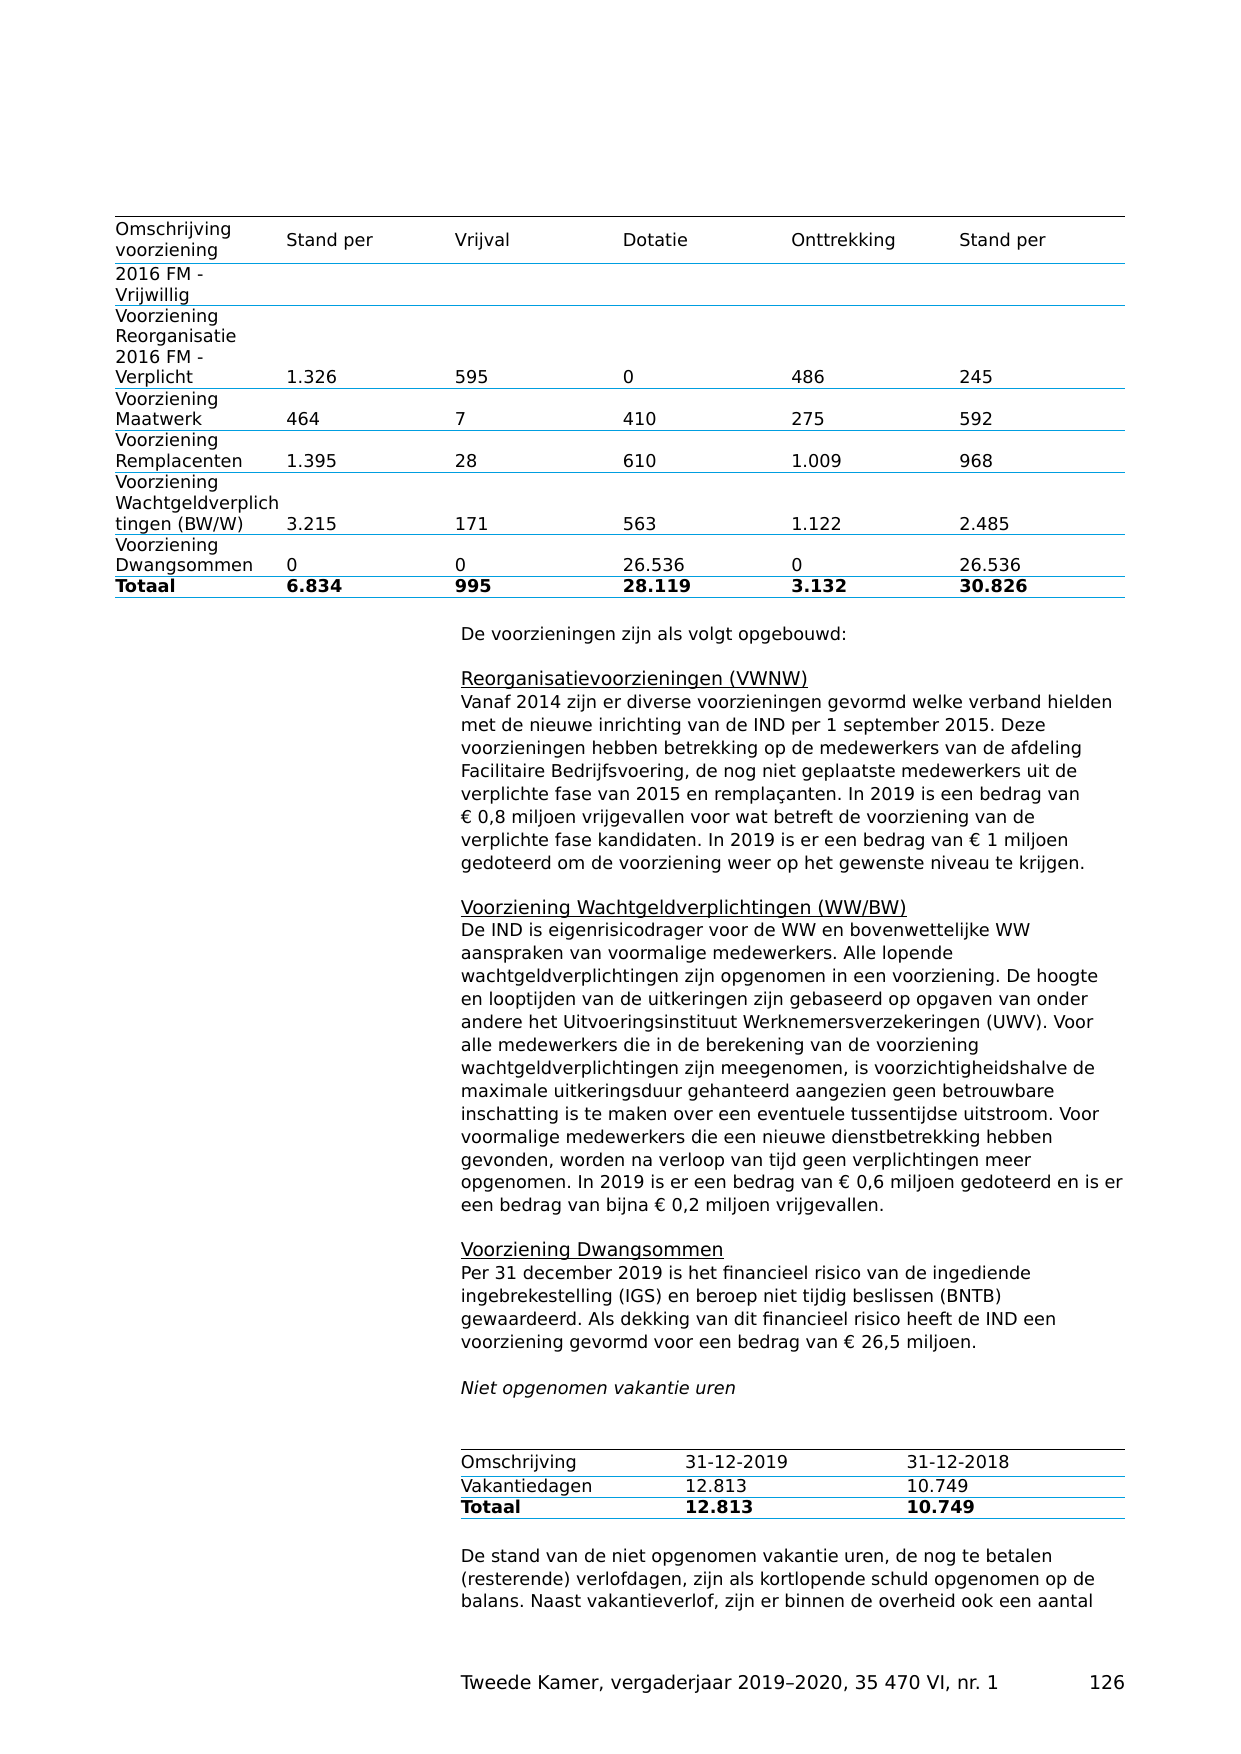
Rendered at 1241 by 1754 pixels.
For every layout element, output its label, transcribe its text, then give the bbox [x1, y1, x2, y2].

table_cell Dotatie [620, 217, 788, 263]
table_cell Voorziening Wachtgeldverplichtingen (BW/W) [115, 473, 283, 534]
table_cell 6.834 [283, 577, 452, 597]
table_cell 1.122 [788, 473, 956, 534]
table_cell Voorziening Dwangsommen [115, 535, 283, 576]
table_cell 592 [956, 389, 1125, 430]
text Reorganisatievoorzieningen (VWNW) [461, 668, 1125, 690]
table_cell 0 [452, 535, 620, 576]
table_cell 610 [620, 431, 788, 472]
table_cell 31-12-2018 [904, 1450, 1125, 1476]
table_cell Omschrijving voorziening [115, 217, 283, 263]
text Niet opgenomen vakantie uren [461, 1376, 1125, 1399]
table_cell Omschrijving [461, 1450, 682, 1476]
text Voorziening Dwangsommen [461, 1239, 1125, 1261]
text Per 31 december 2019 is het financieel risico van de ingediende ingebrekestelling (IGS) en beroep niet tijdig beslissen (BNTB) gewaardeerd. Als dekking van dit financieel risico heeft de IND een voorziening gevormd voor een bedrag van € 26,5 miljoen. [461, 1261, 1125, 1353]
table_cell [452, 264, 620, 305]
table_cell 245 [956, 306, 1125, 388]
table_cell 3.132 [788, 577, 956, 597]
table_cell [956, 264, 1125, 305]
table_cell 26.536 [620, 535, 788, 576]
table_cell 30.826 [956, 577, 1125, 597]
table_cell Totaal [461, 1498, 682, 1518]
table_cell 486 [788, 306, 956, 388]
table_cell 12.813 [682, 1498, 903, 1518]
table_cell Stand per [283, 217, 452, 263]
table_cell [788, 264, 956, 305]
table_cell 1.326 [283, 306, 452, 388]
table_cell 1.395 [283, 431, 452, 472]
table_cell 7 [452, 389, 620, 430]
table_cell 26.536 [956, 535, 1125, 576]
text Voorziening Wachtgeldverplichtingen (WW/BW) [461, 897, 1125, 918]
table_cell Onttrekking [788, 217, 956, 263]
table_cell 410 [620, 389, 788, 430]
table_cell 2.485 [956, 473, 1125, 534]
table_cell 0 [283, 535, 452, 576]
table_cell 275 [788, 389, 956, 430]
table_cell 28 [452, 431, 620, 472]
table_cell 995 [452, 577, 620, 597]
table_cell 3.215 [283, 473, 452, 534]
table_cell 171 [452, 473, 620, 534]
table_cell Voorziening Remplacenten [115, 431, 283, 472]
table_header Tabel 69 Kortlopende schuld niet opgenomen vakantie uren (x € 1.000) [461, 1401, 1125, 1449]
table_cell 10.749 [904, 1498, 1125, 1518]
table_header Tabel 68 Voorzieningen (x € 1.000) [115, 191, 1125, 216]
table_cell 0 [620, 306, 788, 388]
text De stand van de niet opgenomen vakantie uren, de nog te betalen (resterende) verlofdagen, zijn als kortlopende schuld opgenomen op de balans. Naast vakantieverlof, zijn er binnen de overheid ook een aantal [461, 1544, 1125, 1612]
text Vanaf 2014 zijn er diverse voorzieningen gevormd welke verband hielden met de nieuwe inrichting van de IND per 1 september 2015. Deze voorzieningen hebben betrekking op de medewerkers van de afdeling Facilitaire Bedrijfsvoering, de nog niet geplaatste medewerkers uit de verplichte fase van 2015 en remplaçanten. In 2019 is een bedrag van € 0,8 miljoen vrijgevallen voor wat betreft de voorziening van de verplichte fase kandidaten. In 2019 is er een bedrag van € 1 miljoen gedoteerd om de voorziening weer op het gewenste niveau te krijgen. [461, 690, 1125, 874]
table_cell 31-12-2019 [682, 1450, 903, 1476]
table_cell 0 [788, 535, 956, 576]
table_cell Vakantiedagen [461, 1477, 682, 1497]
table_cell Stand per [956, 217, 1125, 263]
table_cell 464 [283, 389, 452, 430]
table_cell 968 [956, 431, 1125, 472]
table_cell 28.119 [620, 577, 788, 597]
table_cell Voorziening Reorganisatie 2016 FM - Verplicht [115, 306, 283, 388]
table_cell 10.749 [904, 1477, 1125, 1497]
table_cell [620, 264, 788, 305]
table_cell 595 [452, 306, 620, 388]
table_cell Voorziening Maatwerk [115, 389, 283, 430]
table_cell 2016 FM - Vrijwillig [115, 264, 283, 305]
table_cell 563 [620, 473, 788, 534]
table_cell [283, 264, 452, 305]
table_cell 1.009 [788, 431, 956, 472]
table_cell Vrijval [452, 217, 620, 263]
table_cell 12.813 [682, 1477, 903, 1497]
table_cell Totaal [115, 577, 283, 597]
text De IND is eigenrisicodrager voor de WW en bovenwettelijke WW aanspraken van voormalige medewerkers. Alle lopende wachtgeldverplichtingen zijn opgenomen in een voorziening. De hoogte en looptijden van de uitkeringen zijn gebaseerd op opgaven van onder andere het Uitvoeringsinstituut Werknemersverzekeringen (UWV). Voor alle medewerkers die in de berekening van de voorziening wachtgeldverplichtingen zijn meegenomen, is voorzichtigheidshalve de maximale uitkeringsduur gehanteerd aangezien geen betrouwbare inschatting is te maken over een eventuele tussentijdse uitstroom. Voor voormalige medewerkers die een nieuwe dienstbetrekking hebben gevonden, worden na verloop van tijd geen verplichtingen meer opgenomen. In 2019 is er een bedrag van € 0,6 miljoen gedoteerd en is er een bedrag van bijna € 0,2 miljoen vrijgevallen. [461, 918, 1125, 1216]
text De voorzieningen zijn als volgt opgebouwd: [461, 622, 1125, 645]
